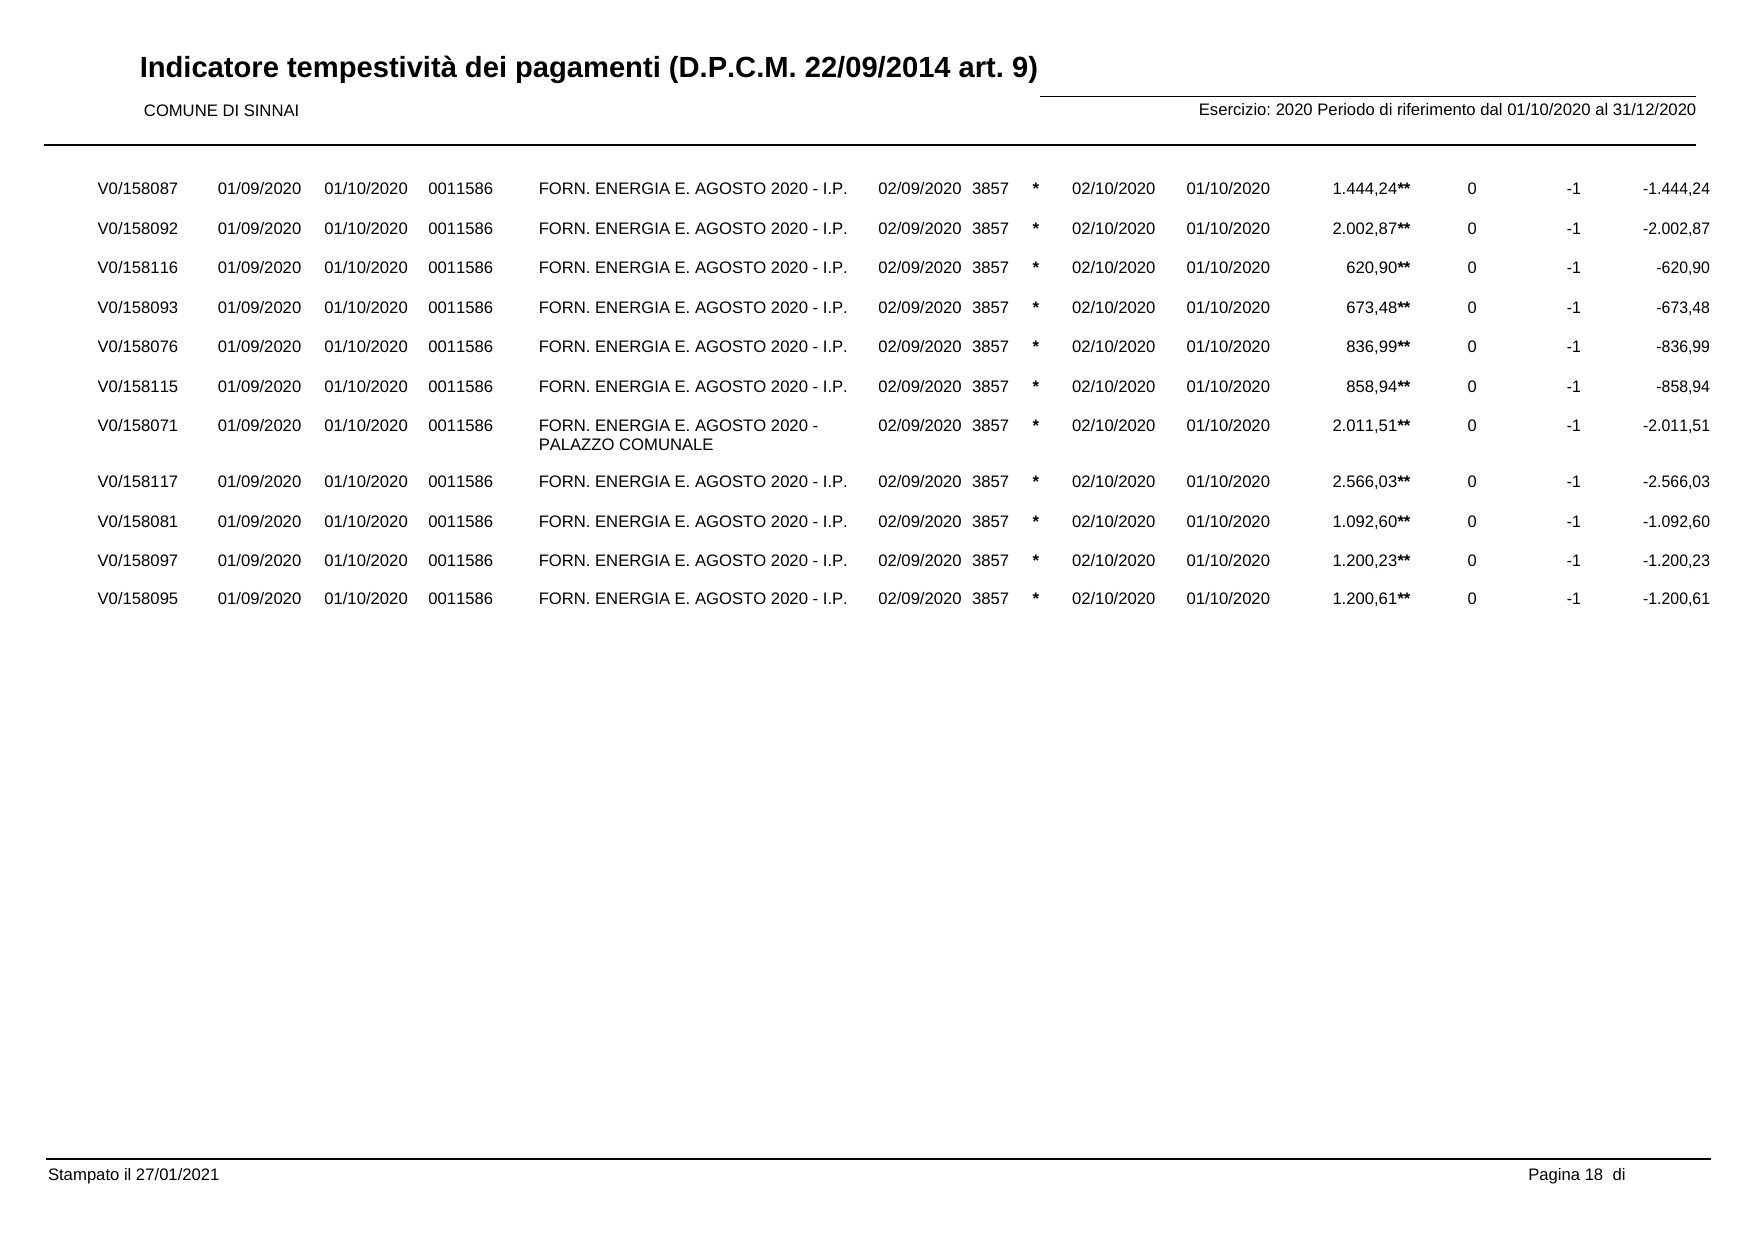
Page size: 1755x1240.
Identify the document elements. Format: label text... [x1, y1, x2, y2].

table_cell 01/10/2020 [311, 587, 428, 624]
table_cell 02/09/2020 [871, 175, 971, 215]
table_cell 0011586 [428, 548, 536, 587]
table_cell 01/10/2020 [1171, 175, 1286, 215]
table_cell V0/158092 [49, 215, 207, 254]
table_cell * 02/10/2020 [1020, 508, 1171, 547]
table_cell 0 [1423, 333, 1492, 373]
table_cell 01/09/2020 [207, 175, 311, 215]
table_cell -1.092,60 [1584, 508, 1711, 547]
table_cell FORN. ENERGIA E. AGOSTO 2020 - I.P. [536, 587, 871, 624]
table_cell 01/10/2020 [311, 215, 428, 254]
table_cell -1.444,24 [1584, 175, 1711, 215]
table_cell 0011586 [428, 294, 536, 333]
table_cell V0/158076 [49, 333, 207, 373]
table_cell 02/09/2020 [871, 254, 971, 294]
table_cell 0011586 [428, 412, 536, 471]
table_cell -1 [1492, 215, 1584, 254]
table_cell 836,99** [1286, 333, 1422, 373]
table_cell V0/158116 [49, 254, 207, 294]
table_cell -1.200,61 [1584, 587, 1711, 624]
table_cell -1 [1492, 175, 1584, 215]
table_cell 2.011,51** [1286, 412, 1422, 471]
table_cell 3857 [971, 508, 1020, 547]
table_cell -1 [1492, 294, 1584, 333]
table_cell -1 [1492, 471, 1584, 508]
table_cell -1 [1492, 373, 1584, 412]
table_cell 01/09/2020 [207, 508, 311, 547]
table_cell 01/10/2020 [311, 412, 428, 471]
table_cell 0 [1423, 548, 1492, 587]
table_cell 01/10/2020 [1171, 333, 1286, 373]
table_cell -836,99 [1584, 333, 1711, 373]
table_cell -1 [1492, 412, 1584, 471]
table_cell 01/09/2020 [207, 587, 311, 624]
table_cell 673,48** [1286, 294, 1422, 333]
table_cell * 02/10/2020 [1020, 548, 1171, 587]
table_cell 01/09/2020 [207, 373, 311, 412]
table_cell * 02/10/2020 [1020, 294, 1171, 333]
table_cell -620,90 [1584, 254, 1711, 294]
table_cell FORN. ENERGIA E. AGOSTO 2020 - I.P. [536, 294, 871, 333]
table_cell 02/09/2020 [871, 412, 971, 471]
table_cell FORN. ENERGIA E. AGOSTO 2020 - I.P. [536, 254, 871, 294]
table_cell 01/10/2020 [311, 254, 428, 294]
table_cell 0 [1423, 373, 1492, 412]
table_cell 01/09/2020 [207, 333, 311, 373]
table_cell 0 [1423, 412, 1492, 471]
table_cell 01/10/2020 [1171, 548, 1286, 587]
table_cell * 02/10/2020 [1020, 175, 1171, 215]
table_cell 3857 [971, 471, 1020, 508]
table_cell 01/09/2020 [207, 548, 311, 587]
table_cell 01/10/2020 [1171, 508, 1286, 547]
table_cell 3857 [971, 175, 1020, 215]
table_cell 01/10/2020 [1171, 294, 1286, 333]
table_cell 01/09/2020 [207, 471, 311, 508]
table_cell * 02/10/2020 [1020, 587, 1171, 624]
table_cell V0/158093 [49, 294, 207, 333]
table_cell * 02/10/2020 [1020, 373, 1171, 412]
table_cell FORN. ENERGIA E. AGOSTO 2020 - I.P. [536, 373, 871, 412]
table_cell 01/10/2020 [311, 373, 428, 412]
table_cell V0/158097 [49, 548, 207, 587]
table_cell 01/10/2020 [1171, 412, 1286, 471]
table_cell 0 [1423, 471, 1492, 508]
table_cell 0 [1423, 294, 1492, 333]
table_cell 02/09/2020 [871, 333, 971, 373]
table_cell 02/09/2020 [871, 294, 971, 333]
table_cell -1 [1492, 254, 1584, 294]
table_cell V0/158071 [49, 412, 207, 471]
table_cell 0011586 [428, 508, 536, 547]
table_cell 01/10/2020 [1171, 254, 1286, 294]
table_cell V0/158117 [49, 471, 207, 508]
table_cell -858,94 [1584, 373, 1711, 412]
table_cell FORN. ENERGIA E. AGOSTO 2020 - I.P. [536, 215, 871, 254]
table_cell -2.566,03 [1584, 471, 1711, 508]
table_cell -1 [1492, 508, 1584, 547]
table_cell FORN. ENERGIA E. AGOSTO 2020 - PALAZZO COMUNALE [536, 412, 871, 471]
table_cell 01/10/2020 [311, 175, 428, 215]
table_cell 3857 [971, 412, 1020, 471]
table_cell 01/10/2020 [311, 471, 428, 508]
table_cell 0011586 [428, 215, 536, 254]
table_cell 0011586 [428, 333, 536, 373]
table_cell -1 [1492, 587, 1584, 624]
table_cell 0011586 [428, 587, 536, 624]
table_cell -1 [1492, 548, 1584, 587]
table_cell 0011586 [428, 373, 536, 412]
table_cell 02/09/2020 [871, 508, 971, 547]
table_cell 01/10/2020 [1171, 471, 1286, 508]
table_cell -2.011,51 [1584, 412, 1711, 471]
table_cell 3857 [971, 294, 1020, 333]
table_cell 0011586 [428, 471, 536, 508]
table_cell 0011586 [428, 175, 536, 215]
table_cell 0 [1423, 587, 1492, 624]
table_cell 3857 [971, 587, 1020, 624]
table_cell 01/10/2020 [311, 508, 428, 547]
table_cell 01/10/2020 [311, 548, 428, 587]
table_cell 0 [1423, 175, 1492, 215]
table_cell 02/09/2020 [871, 548, 971, 587]
table_cell V0/158095 [49, 587, 207, 624]
table_cell -673,48 [1584, 294, 1711, 333]
table_cell 0 [1423, 215, 1492, 254]
table_cell * 02/10/2020 [1020, 333, 1171, 373]
table_cell 0011586 [428, 254, 536, 294]
table_cell V0/158081 [49, 508, 207, 547]
table_cell 3857 [971, 215, 1020, 254]
table_cell 01/10/2020 [1171, 215, 1286, 254]
table_cell * 02/10/2020 [1020, 412, 1171, 471]
table_cell 01/10/2020 [1171, 587, 1286, 624]
table_cell 1.200,61** [1286, 587, 1422, 624]
table_cell FORN. ENERGIA E. AGOSTO 2020 - I.P. [536, 548, 871, 587]
table_cell -1 [1492, 333, 1584, 373]
table_cell 0 [1423, 508, 1492, 547]
table_cell 3857 [971, 548, 1020, 587]
table_cell FORN. ENERGIA E. AGOSTO 2020 - I.P. [536, 175, 871, 215]
table_cell 3857 [971, 254, 1020, 294]
table_cell 1.200,23** [1286, 548, 1422, 587]
table_cell -1.200,23 [1584, 548, 1711, 587]
table_cell 02/09/2020 [871, 471, 971, 508]
table_cell 02/09/2020 [871, 373, 971, 412]
table_cell FORN. ENERGIA E. AGOSTO 2020 - I.P. [536, 508, 871, 547]
table_cell 2.566,03** [1286, 471, 1422, 508]
table_cell 01/10/2020 [311, 333, 428, 373]
table_cell 01/10/2020 [311, 294, 428, 333]
table_cell 01/09/2020 [207, 294, 311, 333]
table_cell 02/09/2020 [871, 215, 971, 254]
table_cell V0/158115 [49, 373, 207, 412]
table_cell 02/09/2020 [871, 587, 971, 624]
table_cell * 02/10/2020 [1020, 471, 1171, 508]
table_cell 01/10/2020 [1171, 373, 1286, 412]
table_cell 01/09/2020 [207, 412, 311, 471]
table_cell * 02/10/2020 [1020, 254, 1171, 294]
table_cell 2.002,87** [1286, 215, 1422, 254]
table_cell 858,94** [1286, 373, 1422, 412]
table_cell 01/09/2020 [207, 215, 311, 254]
table_cell * 02/10/2020 [1020, 215, 1171, 254]
table_cell 3857 [971, 373, 1020, 412]
table_cell FORN. ENERGIA E. AGOSTO 2020 - I.P. [536, 471, 871, 508]
table_cell 0 [1423, 254, 1492, 294]
table_cell V0/158087 [49, 175, 207, 215]
table_cell FORN. ENERGIA E. AGOSTO 2020 - I.P. [536, 333, 871, 373]
table_cell 1.444,24** [1286, 175, 1422, 215]
table_cell -2.002,87 [1584, 215, 1711, 254]
table_cell 01/09/2020 [207, 254, 311, 294]
table_cell 620,90** [1286, 254, 1422, 294]
table_cell 1.092,60** [1286, 508, 1422, 547]
table_cell 3857 [971, 333, 1020, 373]
